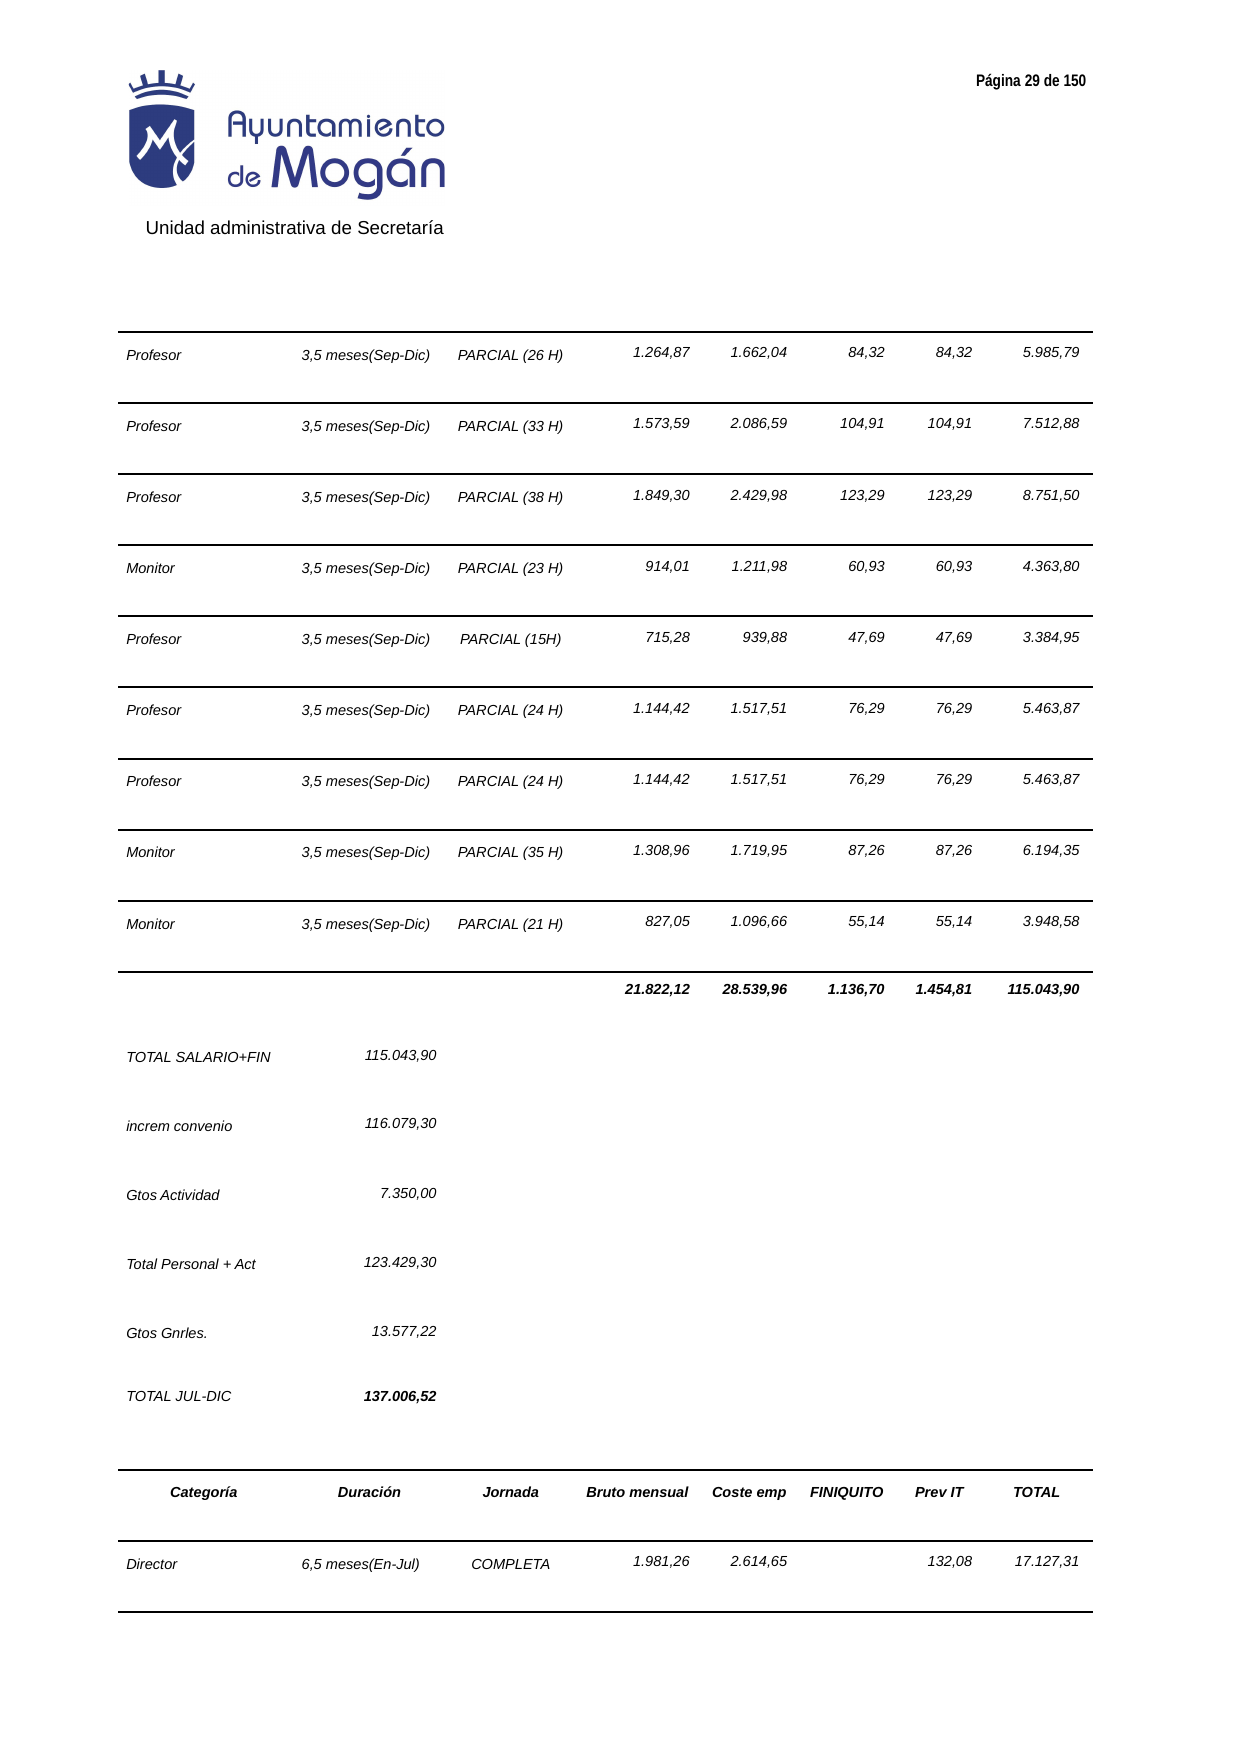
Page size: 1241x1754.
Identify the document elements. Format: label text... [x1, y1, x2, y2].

table_cell [898, 1104, 985, 1173]
table_cell 1.454,81 [898, 973, 985, 1035]
table_cell Profesor [118, 333, 293, 402]
table_cell 76,29 [800, 760, 898, 828]
table_cell 827,05 [576, 902, 703, 971]
table_cell [703, 1035, 800, 1104]
table_cell 17.127,31 [985, 1542, 1092, 1611]
table_cell [800, 1104, 898, 1173]
table_cell [450, 1173, 576, 1242]
table_cell [985, 1242, 1092, 1311]
table_cell [985, 1104, 1092, 1173]
table_cell Profesor [118, 688, 293, 757]
table_cell Gtos Gnrles. [118, 1311, 293, 1380]
table_cell 939,88 [703, 617, 800, 686]
table_cell [898, 1442, 985, 1468]
table_cell [985, 1442, 1092, 1468]
table_cell [800, 1311, 898, 1380]
table_cell 55,14 [800, 902, 898, 971]
table_cell 87,26 [800, 831, 898, 900]
table_cell 914,01 [576, 546, 703, 615]
table_cell [898, 1242, 985, 1311]
table_cell 3,5 meses(Sep-Dic) [294, 831, 449, 900]
table_cell PARCIAL (35 H) [450, 831, 576, 900]
table_cell 1.573,59 [576, 404, 703, 473]
table_cell PARCIAL (38 H) [450, 475, 576, 544]
table_cell [800, 1380, 898, 1442]
table_cell 123,29 [800, 475, 898, 544]
table_cell [800, 1173, 898, 1242]
table_cell 715,28 [576, 617, 703, 686]
table_cell Coste emp [703, 1471, 800, 1540]
table_cell 28.539,96 [703, 973, 800, 1035]
table_cell 123,29 [898, 475, 985, 544]
table_cell Monitor [118, 546, 293, 615]
picture [128, 70, 445, 206]
table_cell 5.463,87 [985, 688, 1092, 757]
table_cell PARCIAL (23 H) [450, 546, 576, 615]
table_cell 1.308,96 [576, 831, 703, 900]
table_cell Duración [294, 1471, 449, 1540]
table_cell 3,5 meses(Sep-Dic) [294, 688, 449, 757]
table_cell [985, 1173, 1092, 1242]
table_cell 115.043,90 [985, 973, 1092, 1035]
table_cell [450, 1104, 576, 1173]
table_cell [985, 1380, 1092, 1442]
table_cell [985, 1311, 1092, 1380]
table_cell 1.517,51 [703, 688, 800, 757]
table_cell PARCIAL (15H) [450, 617, 576, 686]
table_cell [576, 1380, 703, 1442]
table_cell [450, 1380, 576, 1442]
table_cell [800, 1035, 898, 1104]
table_cell 13.577,22 [294, 1311, 449, 1380]
table_cell [294, 973, 449, 1035]
table_cell TOTAL [985, 1471, 1092, 1540]
table_cell PARCIAL (21 H) [450, 902, 576, 971]
table_cell 3,5 meses(Sep-Dic) [294, 333, 449, 402]
table_cell 84,32 [898, 333, 985, 402]
table_cell COMPLETA [450, 1542, 576, 1611]
table_cell 60,93 [800, 546, 898, 615]
table_cell 1.144,42 [576, 760, 703, 828]
table_cell Categoría [118, 1471, 293, 1540]
table_cell [576, 1311, 703, 1380]
table_cell [118, 1442, 293, 1468]
table_cell 1.719,95 [703, 831, 800, 900]
table_cell 84,32 [800, 333, 898, 402]
table_cell 1.264,87 [576, 333, 703, 402]
table_cell PARCIAL (24 H) [450, 688, 576, 757]
table_cell 104,91 [898, 404, 985, 473]
table_cell [703, 1380, 800, 1442]
table_cell 132,08 [898, 1542, 985, 1611]
table_cell 47,69 [898, 617, 985, 686]
table_cell [703, 1442, 800, 1468]
table_cell [576, 1035, 703, 1104]
table_cell [450, 1242, 576, 1311]
table_cell 8.751,50 [985, 475, 1092, 544]
table_cell 116.079,30 [294, 1104, 449, 1173]
table_cell [703, 1104, 800, 1173]
table_cell [450, 1442, 576, 1468]
table_cell TOTAL SALARIO+FIN [118, 1035, 293, 1104]
table_cell 123.429,30 [294, 1242, 449, 1311]
table_cell PARCIAL (33 H) [450, 404, 576, 473]
table_cell 2.086,59 [703, 404, 800, 473]
table_cell [898, 1035, 985, 1104]
table_cell Profesor [118, 475, 293, 544]
table_cell [703, 1242, 800, 1311]
table_cell TOTAL JUL-DIC [118, 1380, 293, 1442]
table_cell [898, 1311, 985, 1380]
table_cell 3,5 meses(Sep-Dic) [294, 546, 449, 615]
table_cell 3.384,95 [985, 617, 1092, 686]
table_cell 3.948,58 [985, 902, 1092, 971]
table_cell [118, 973, 293, 1035]
table_cell 76,29 [800, 688, 898, 757]
table_cell Prev IT [898, 1471, 985, 1540]
table_cell 104,91 [800, 404, 898, 473]
table_cell [450, 1311, 576, 1380]
table_cell 7.350,00 [294, 1173, 449, 1242]
table_cell 1.136,70 [800, 973, 898, 1035]
table_cell PARCIAL (26 H) [450, 333, 576, 402]
table_cell Director [118, 1542, 293, 1611]
table_cell 3,5 meses(Sep-Dic) [294, 902, 449, 971]
table_cell [703, 1311, 800, 1380]
table_cell 115.043,90 [294, 1035, 449, 1104]
table_cell [576, 1104, 703, 1173]
table_cell 76,29 [898, 760, 985, 828]
table_cell 1.849,30 [576, 475, 703, 544]
table_cell [576, 1442, 703, 1468]
table_cell Gtos Actividad [118, 1173, 293, 1242]
table_cell 21.822,12 [576, 973, 703, 1035]
table_cell Profesor [118, 760, 293, 828]
table_cell 55,14 [898, 902, 985, 971]
table_cell Monitor [118, 831, 293, 900]
table_cell 1.211,98 [703, 546, 800, 615]
table_cell [985, 1035, 1092, 1104]
table_cell [576, 1173, 703, 1242]
table_cell 5.985,79 [985, 333, 1092, 402]
table_cell [450, 1035, 576, 1104]
table_cell 47,69 [800, 617, 898, 686]
table_cell Total Personal + Act [118, 1242, 293, 1311]
table_cell 1.517,51 [703, 760, 800, 828]
table_cell 3,5 meses(Sep-Dic) [294, 617, 449, 686]
table_cell 137.006,52 [294, 1380, 449, 1442]
table_cell [703, 1173, 800, 1242]
table_cell 2.429,98 [703, 475, 800, 544]
table_cell Bruto mensual [576, 1471, 703, 1540]
table_cell 7.512,88 [985, 404, 1092, 473]
table_cell Profesor [118, 404, 293, 473]
table_cell 1.096,66 [703, 902, 800, 971]
table_cell PARCIAL (24 H) [450, 760, 576, 828]
table_cell 6,5 meses(En-Jul) [294, 1542, 449, 1611]
table_cell 2.614,65 [703, 1542, 800, 1611]
table_cell [294, 1442, 449, 1468]
table_cell [898, 1380, 985, 1442]
table_cell [898, 1173, 985, 1242]
table_cell 3,5 meses(Sep-Dic) [294, 404, 449, 473]
table_cell [800, 1242, 898, 1311]
table_cell Jornada [450, 1471, 576, 1540]
table_cell 5.463,87 [985, 760, 1092, 828]
table_cell FINIQUITO [800, 1471, 898, 1540]
table_cell 1.144,42 [576, 688, 703, 757]
table_cell 1.662,04 [703, 333, 800, 402]
table_cell 1.981,26 [576, 1542, 703, 1611]
table_cell Profesor [118, 617, 293, 686]
table_cell increm convenio [118, 1104, 293, 1173]
table_cell 60,93 [898, 546, 985, 615]
table_cell 3,5 meses(Sep-Dic) [294, 475, 449, 544]
table_cell 87,26 [898, 831, 985, 900]
table_cell Monitor [118, 902, 293, 971]
table_cell [800, 1442, 898, 1468]
table_cell 6.194,35 [985, 831, 1092, 900]
table_cell 4.363,80 [985, 546, 1092, 615]
table_cell 3,5 meses(Sep-Dic) [294, 760, 449, 828]
table_cell [800, 1542, 898, 1611]
table_cell 76,29 [898, 688, 985, 757]
table_cell [576, 1242, 703, 1311]
table_cell [450, 973, 576, 1035]
